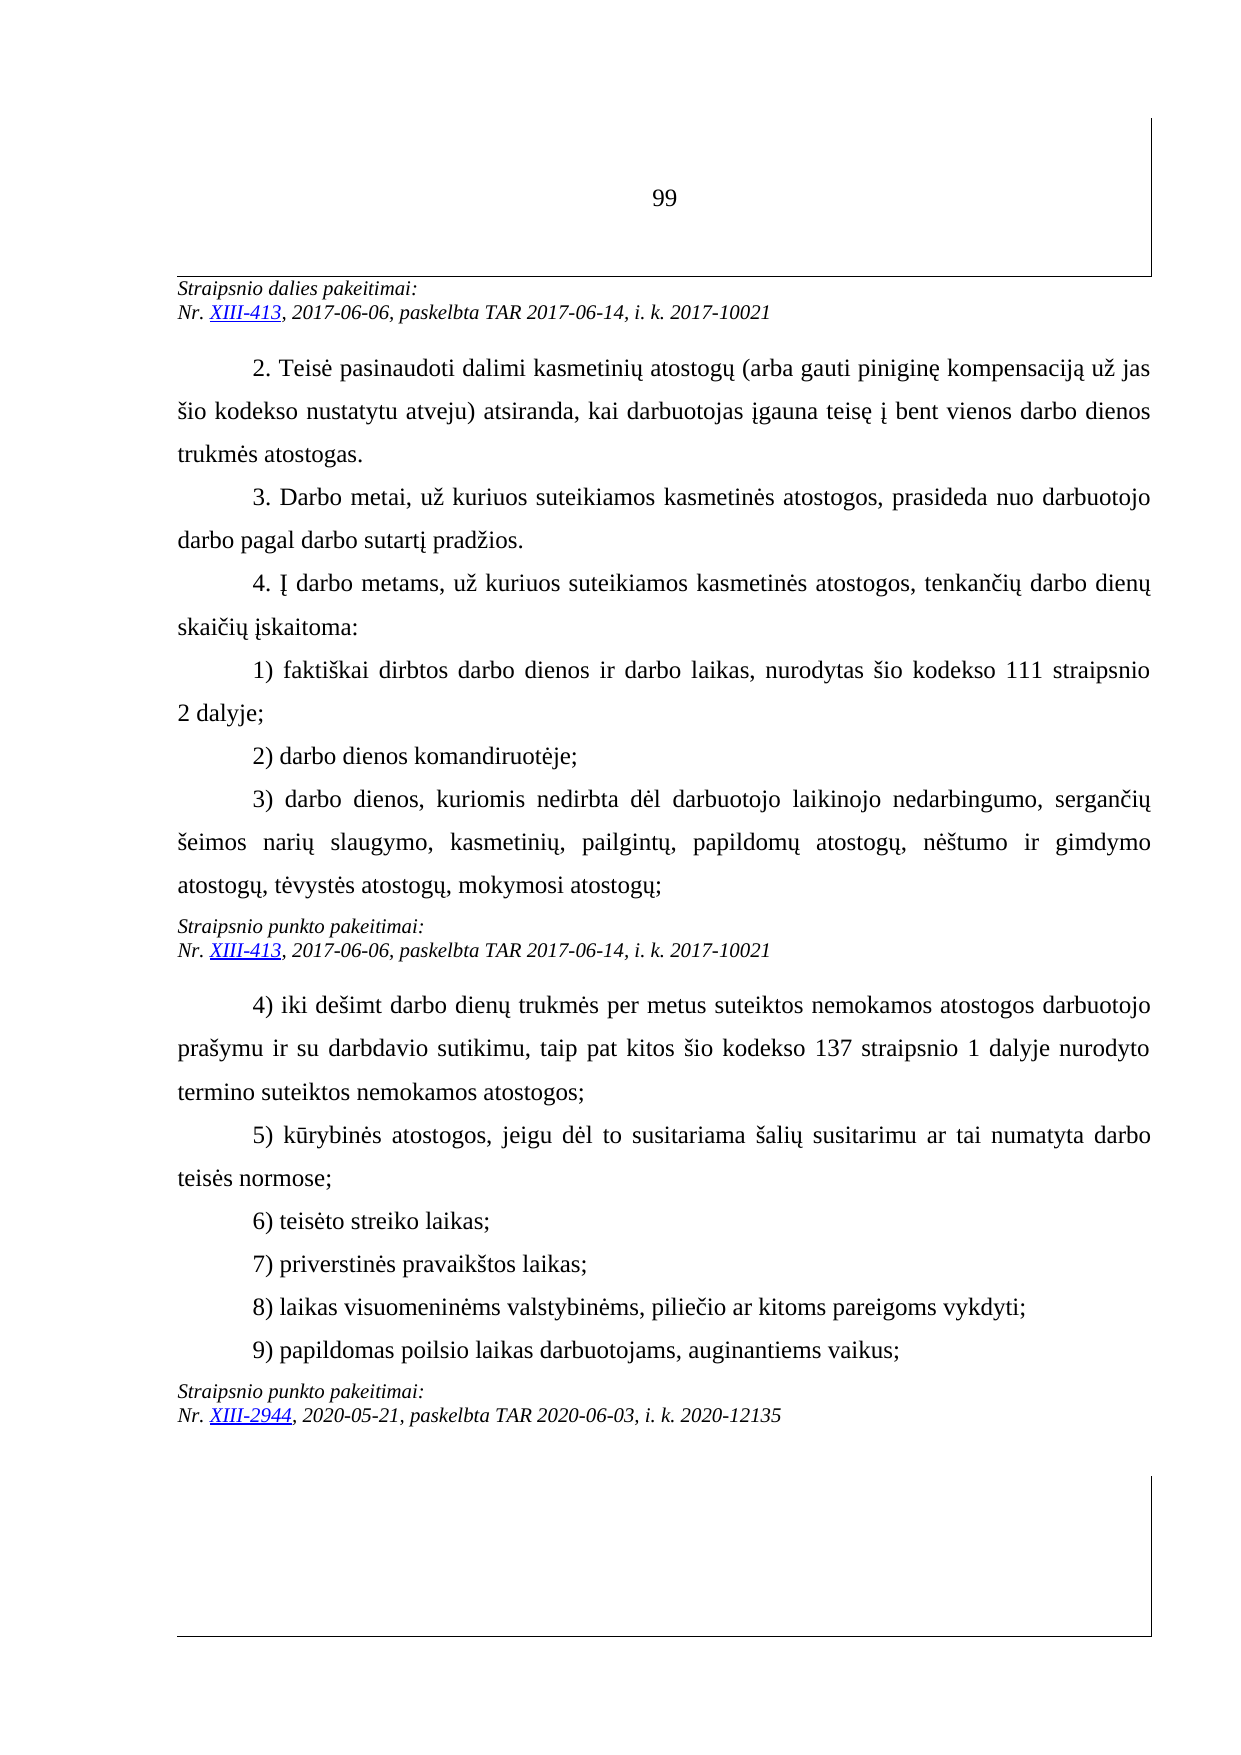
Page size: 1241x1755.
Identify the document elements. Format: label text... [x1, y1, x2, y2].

text 7) priverstinės pravaikštos laikas; [177, 1249, 1152, 1278]
text Straipsnio punkto pakeitimai: [177, 913, 1152, 938]
text 1) faktiškai dirbtos darbo dienos ir darbo laikas, nurodytas šio kodekso 111 straipsnio 2 dalyje; [177, 655, 1152, 727]
text 4) iki dešimt darbo dienų trukmės per metus suteiktos nemokamos atostogos darbuotojo prašymu ir su darbdavio sutikimu, taip pat kitos šio kodekso 137 straipsnio 1 dalyje nurodyto termino suteiktos nemokamos atostogos; [177, 990, 1152, 1105]
text 2) darbo dienos komandiruotėje; [177, 741, 1152, 770]
text 3. Darbo metai, už kuriuos suteikiamos kasmetinės atostogos, prasideda nuo darbuotojo darbo pagal darbo sutartį pradžios. [177, 482, 1152, 554]
text Straipsnio punkto pakeitimai: [177, 1378, 1152, 1403]
text Straipsnio dalies pakeitimai: [177, 276, 1152, 300]
text 4. Į darbo metams, už kuriuos suteikiamos kasmetinės atostogos, tenkančių darbo dienų skaičių įskaitoma: [177, 568, 1152, 640]
text Nr. XIII-2944, 2020-05-21, paskelbta TAR 2020-06-03, i. k. 2020-12135 [177, 1403, 1152, 1427]
text Nr. XIII-413, 2017-06-06, paskelbta TAR 2017-06-14, i. k. 2017-10021 [177, 938, 1152, 962]
text 6) teisėto streiko laikas; [177, 1206, 1152, 1235]
text 9) papildomas poilsio laikas darbuotojams, auginantiems vaikus; [177, 1335, 1152, 1364]
text Nr. XIII-413, 2017-06-06, paskelbta TAR 2017-06-14, i. k. 2017-10021 [177, 300, 1152, 324]
text 3) darbo dienos, kuriomis nedirbta dėl darbuotojo laikinojo nedarbingumo, sergančių šeimos narių slaugymo, kasmetinių, pailgintų, papildomų atostogų, nėštumo ir gimdymo atostogų, tėvystės atostogų, mokymosi atostogų; [177, 784, 1152, 899]
text 5) kūrybinės atostogos, jeigu dėl to susitariama šalių susitarimu ar tai numatyta darbo teisės normose; [177, 1120, 1152, 1192]
text 2. Teisė pasinaudoti dalimi kasmetinių atostogų (arba gauti piniginę kompensaciją už jas šio kodekso nustatytu atveju) atsiranda, kai darbuotojas įgauna teisę į bent vienos darbo dienos trukmės atostogas. [177, 353, 1152, 468]
text 8) laikas visuomeninėms valstybinėms, piliečio ar kitoms pareigoms vykdyti; [177, 1292, 1152, 1321]
